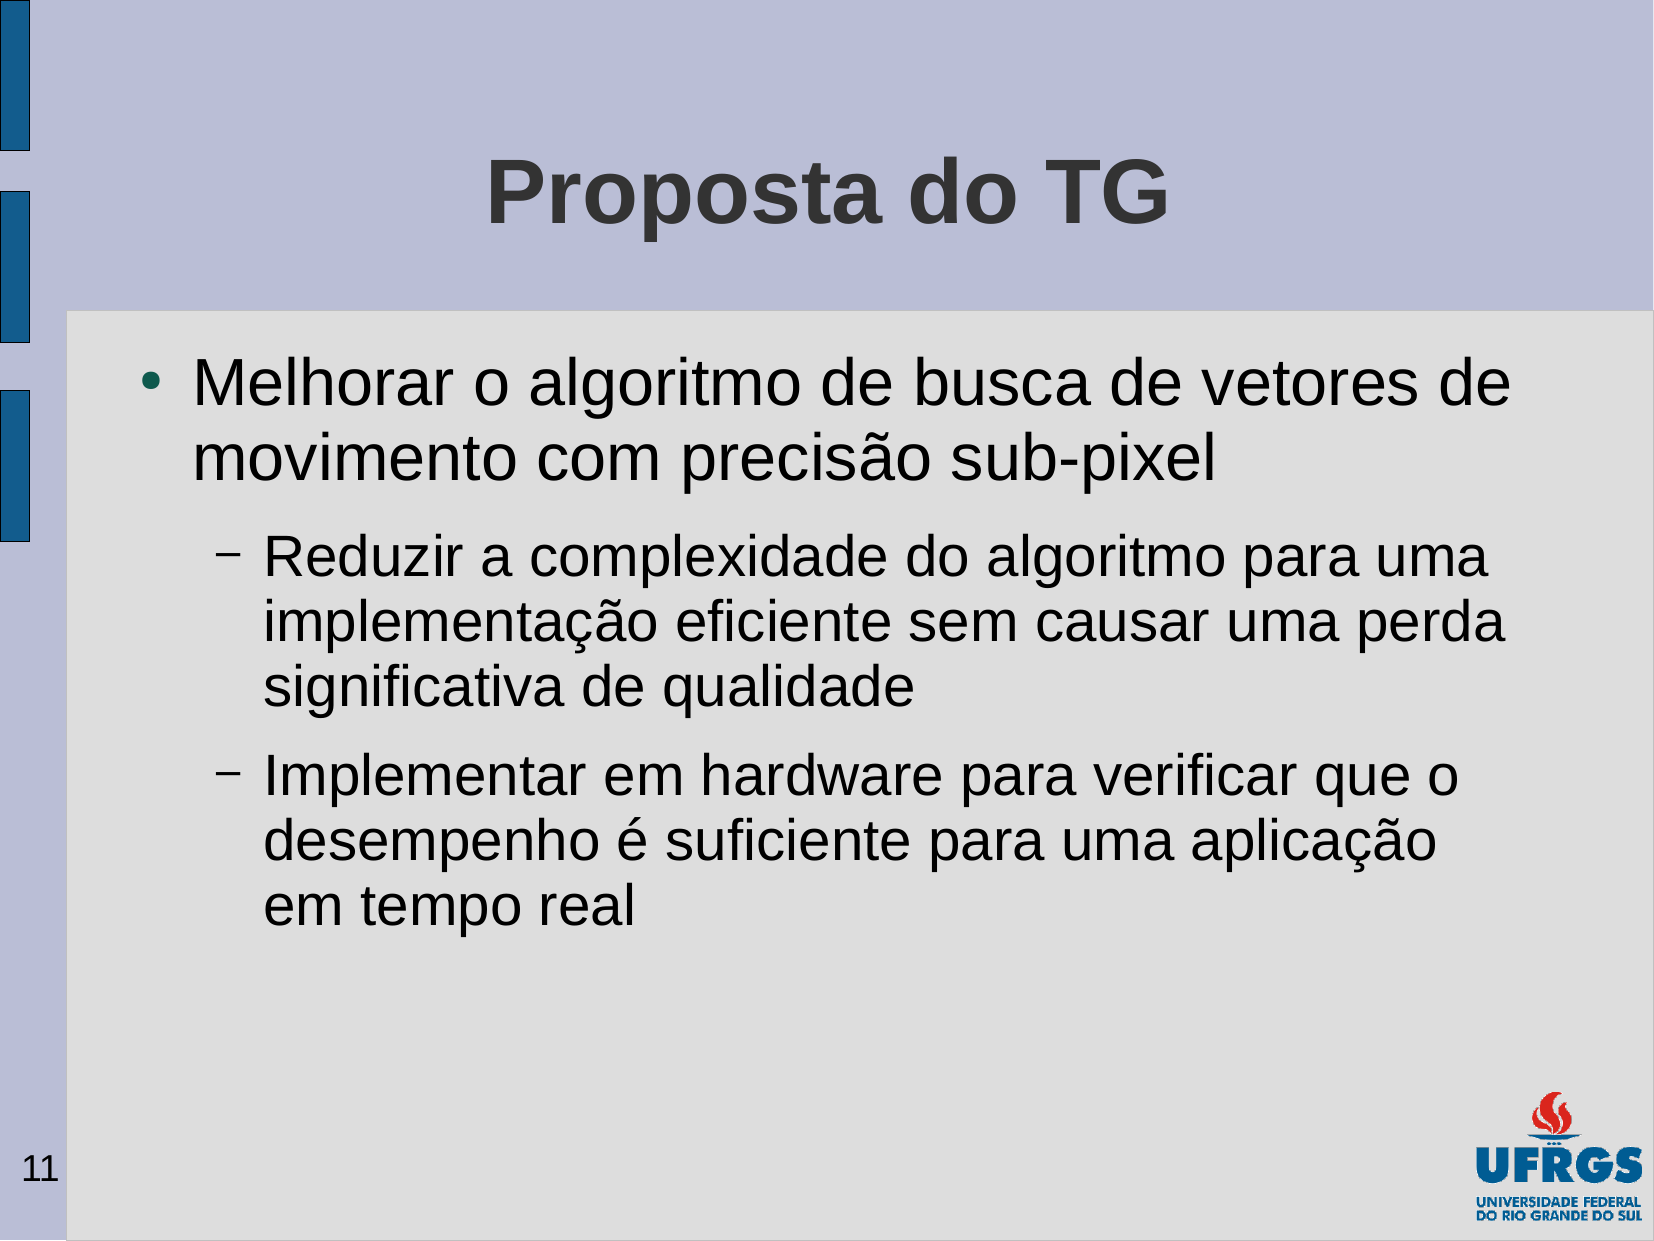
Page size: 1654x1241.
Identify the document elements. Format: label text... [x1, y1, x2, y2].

list Melhorar o algoritmo de busca de vetores de movimento com precisão sub-pixel Reduzir a complexidade do algoritmo para uma implementação eficiente sem causar uma perda significativa de qualidade Implementar em hardware para verificar que o desempenho é suficiente para uma aplicação em tempo real [121, 344, 1534, 1064]
title Proposta do TG [123, 88, 1536, 296]
picture [1476, 1092, 1642, 1221]
